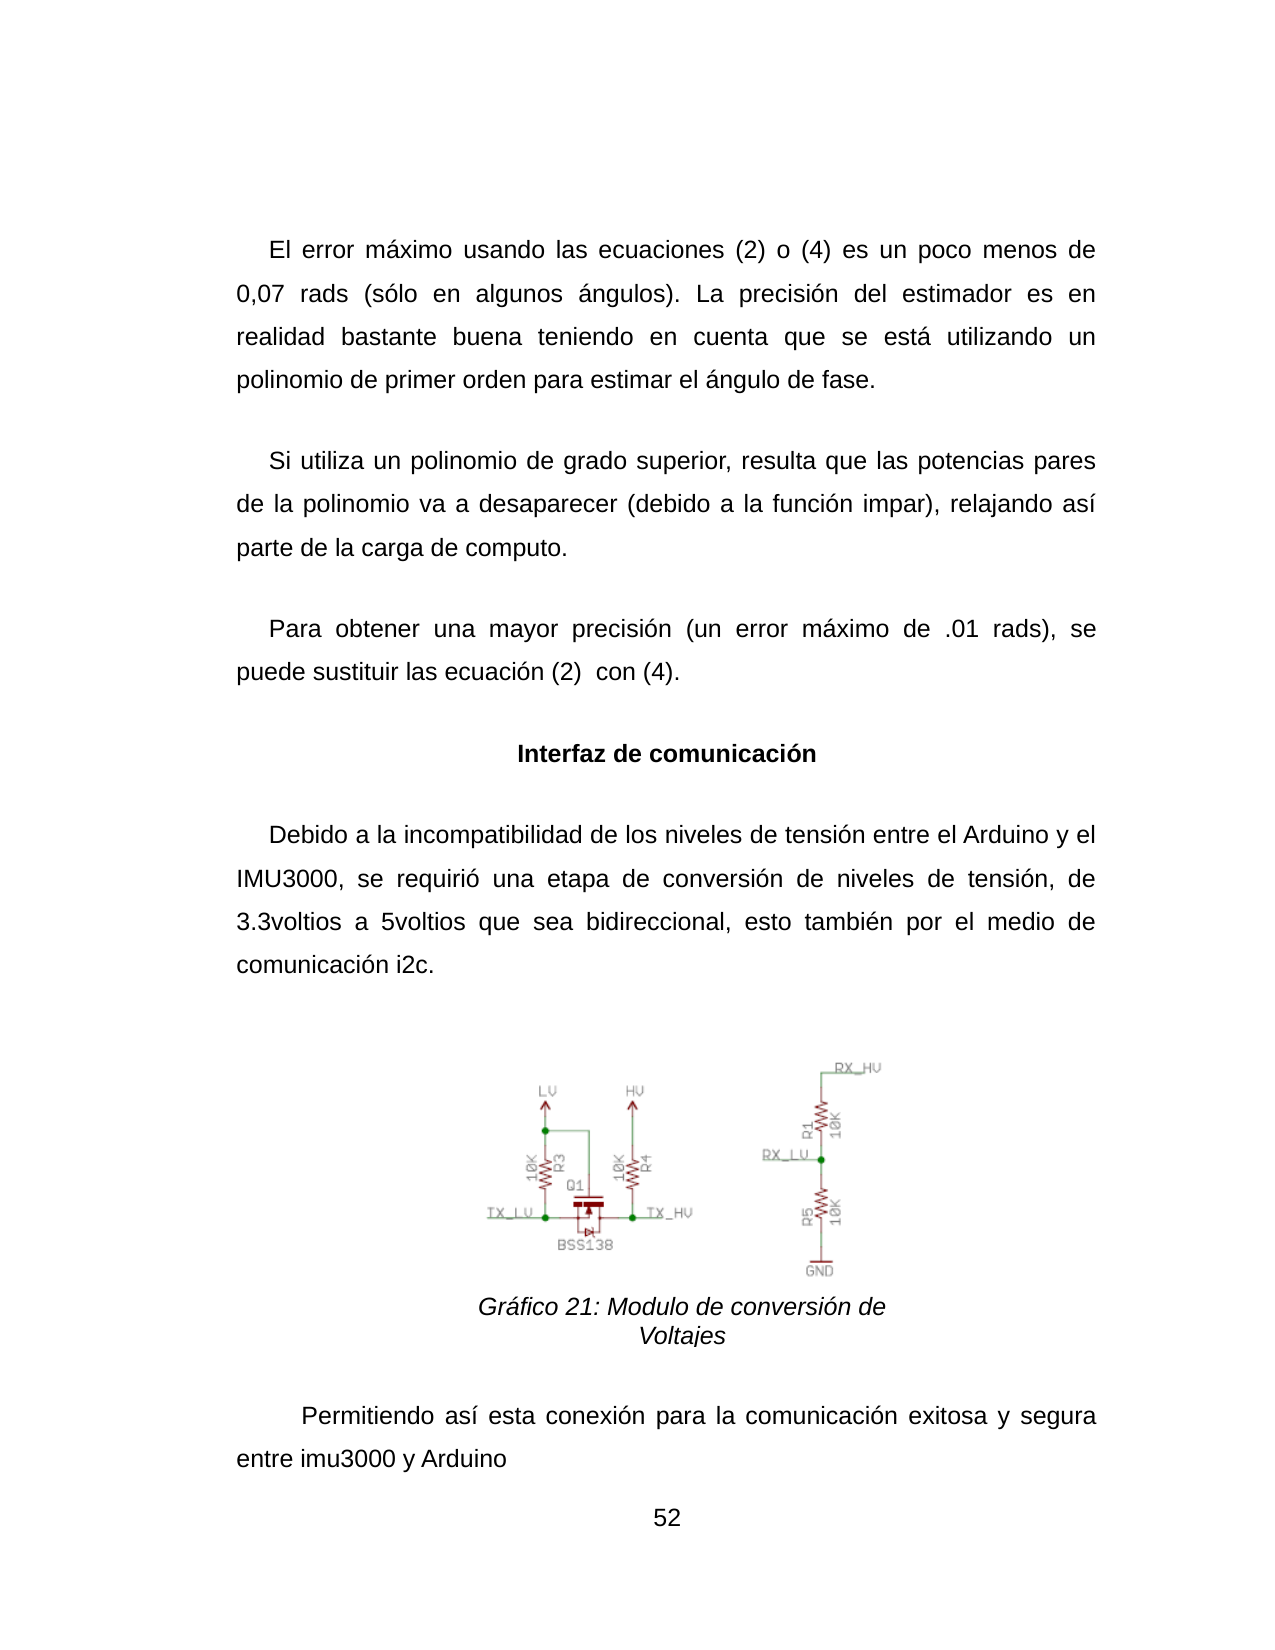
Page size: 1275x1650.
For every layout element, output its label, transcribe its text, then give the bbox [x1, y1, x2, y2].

text El error máximo usando las ecuaciones (2) o (4) es un poco menos de 0,07 rads (sólo en algunos ángulos). La precisión del estimador es en realidad bastante buena teniendo en cuenta que se está utilizando un polinomio de primer orden para estimar el ángulo de fase. [236, 235, 1098, 393]
text Permitiendo así esta conexión para la comunicación exitosa y segura entre imu3000 y Arduino [236, 1401, 1098, 1472]
picture [471, 1054, 899, 1283]
text Si utiliza un polinomio de grado superior, resulta que las potencias pares de la polinomio va a desaparecer (debido a la función impar), relajando así parte de la carga de computo. [236, 446, 1098, 561]
subtitle Interfaz de comunicación [236, 739, 1098, 768]
text Debido a la incompatibilidad de los niveles de tensión entre el Arduino y el IMU3000, se requirió una etapa de conversión de niveles de tensión, de 3.3voltios a 5voltios que sea bidireccional, esto también por el medio de comunicación i2c. [236, 820, 1098, 978]
text Para obtener una mayor precisión (un error máximo de .01 rads), se puede sustituir las ecuación (2) con (4). [236, 614, 1098, 686]
text Gráfico 21: Modulo de conversión de Voltajes [455, 1292, 912, 1346]
